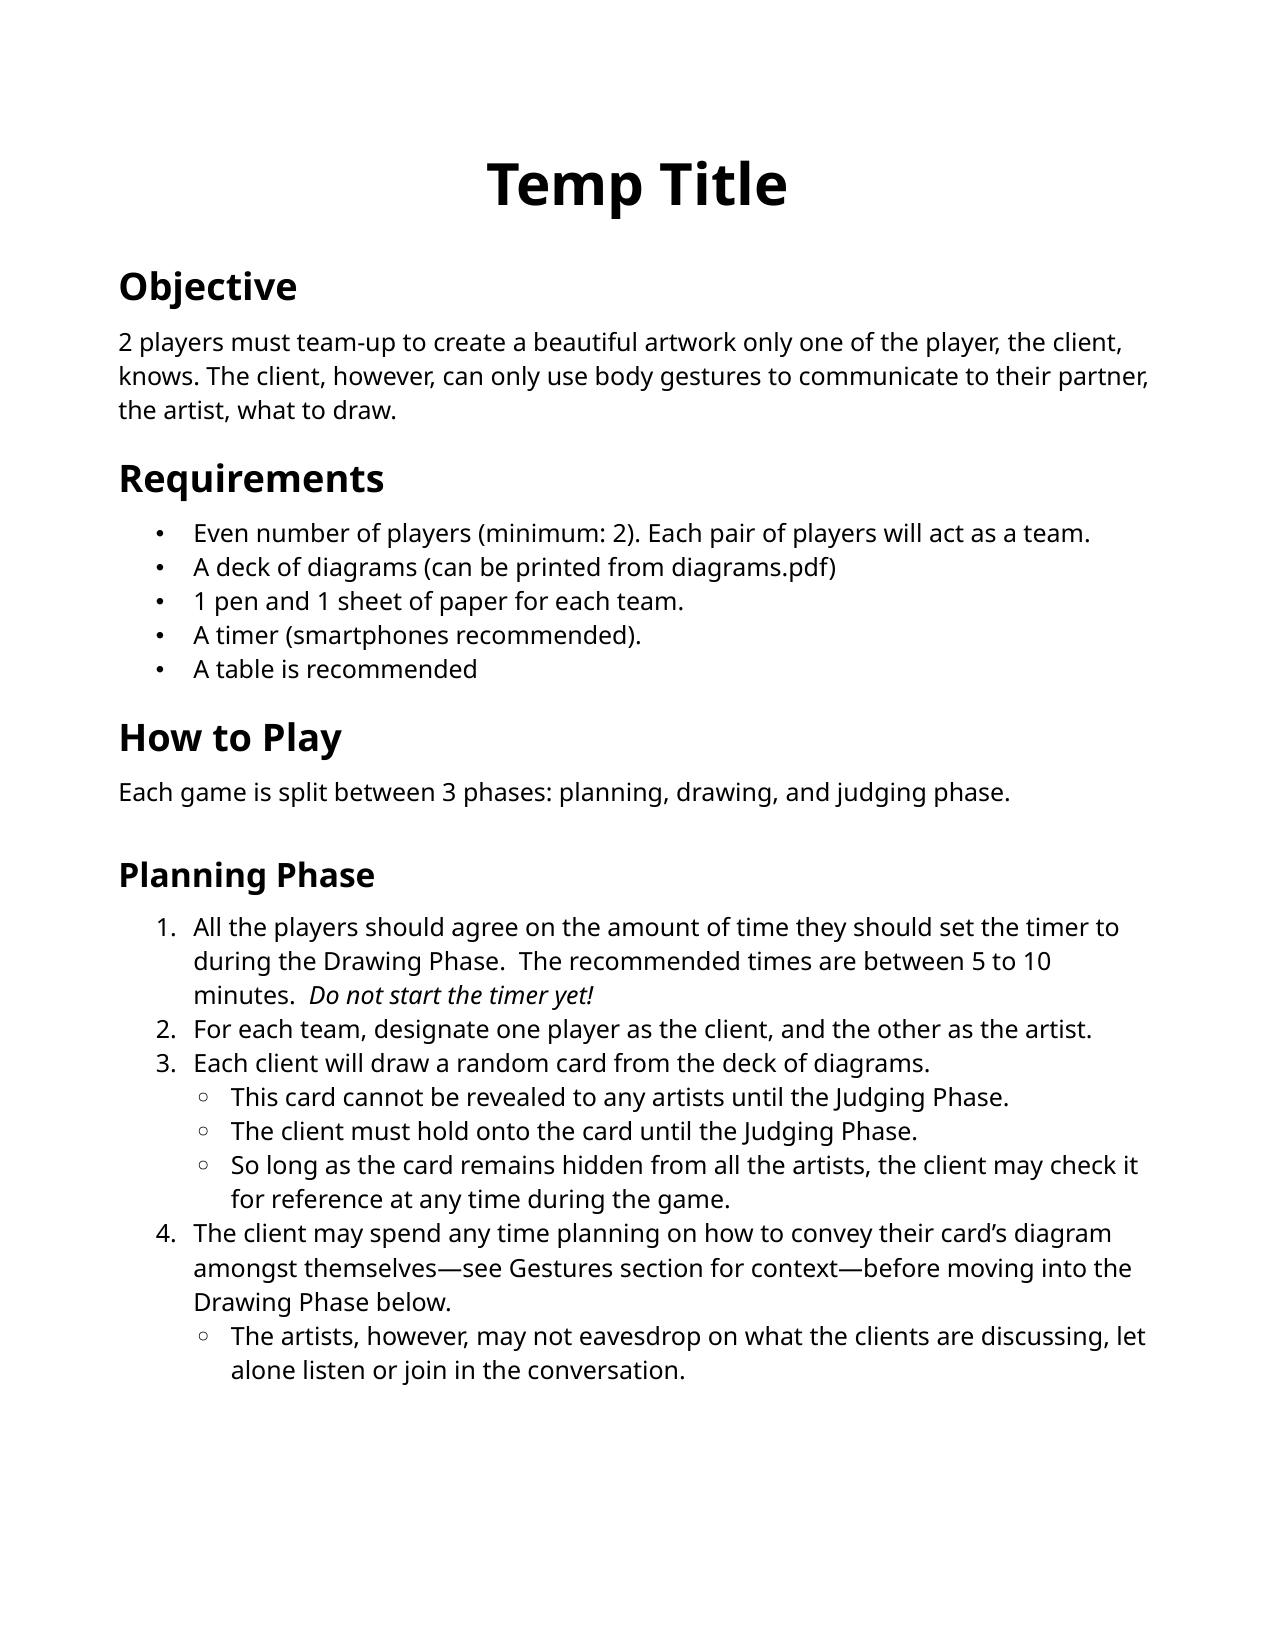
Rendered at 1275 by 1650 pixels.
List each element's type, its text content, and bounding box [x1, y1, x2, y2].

list The artists, however, may not eavesdrop on what the clients are discussing, let alone listen or join in the conversation. [193, 1318, 1157, 1386]
subtitle Planning Phase [118, 851, 1157, 897]
list A deck of diagrams (can be printed from diagrams.pdf) [156, 550, 1157, 584]
list For each team, designate one player as the client, and the other as the artist. [156, 1012, 1157, 1046]
list Each client will draw a random card from the deck of diagrams. [156, 1046, 1157, 1080]
text Each game is split between 3 phases: planning, drawing, and judging phase. [118, 775, 1157, 809]
list A timer (smartphones recommended). [156, 618, 1157, 652]
text 2 players must team-up to create a beautiful artwork only one of the player, the client, knows. The client, however, can only use body gestures to communicate to their partner, the artist, what to draw. [118, 324, 1157, 426]
list 1 pen and 1 sheet of paper for each team. [156, 584, 1157, 618]
list So long as the card remains hidden from all the artists, the client may check it for reference at any time during the game. [193, 1148, 1157, 1216]
list The client may spend any time planning on how to convey their card’s diagram amongst themselves—see Gestures section for context—before moving into the Drawing Phase below. [156, 1216, 1157, 1318]
list This card cannot be revealed to any artists until the Judging Phase. [193, 1080, 1157, 1114]
subtitle Objective [118, 260, 1157, 312]
list Even number of players (minimum: 2). Each pair of players will act as a team. [156, 516, 1157, 550]
list The client must hold onto the card until the Judging Phase. [193, 1114, 1157, 1148]
list All the players should agree on the amount of time they should set the timer to during the Drawing Phase. The recommended times are between 5 to 10 minutes. Do not start the timer yet! [156, 909, 1157, 1012]
subtitle Requirements [118, 451, 1157, 503]
subtitle How to Play [118, 711, 1157, 763]
title Temp Title [118, 143, 1157, 223]
list A table is recommended [156, 652, 1157, 686]
